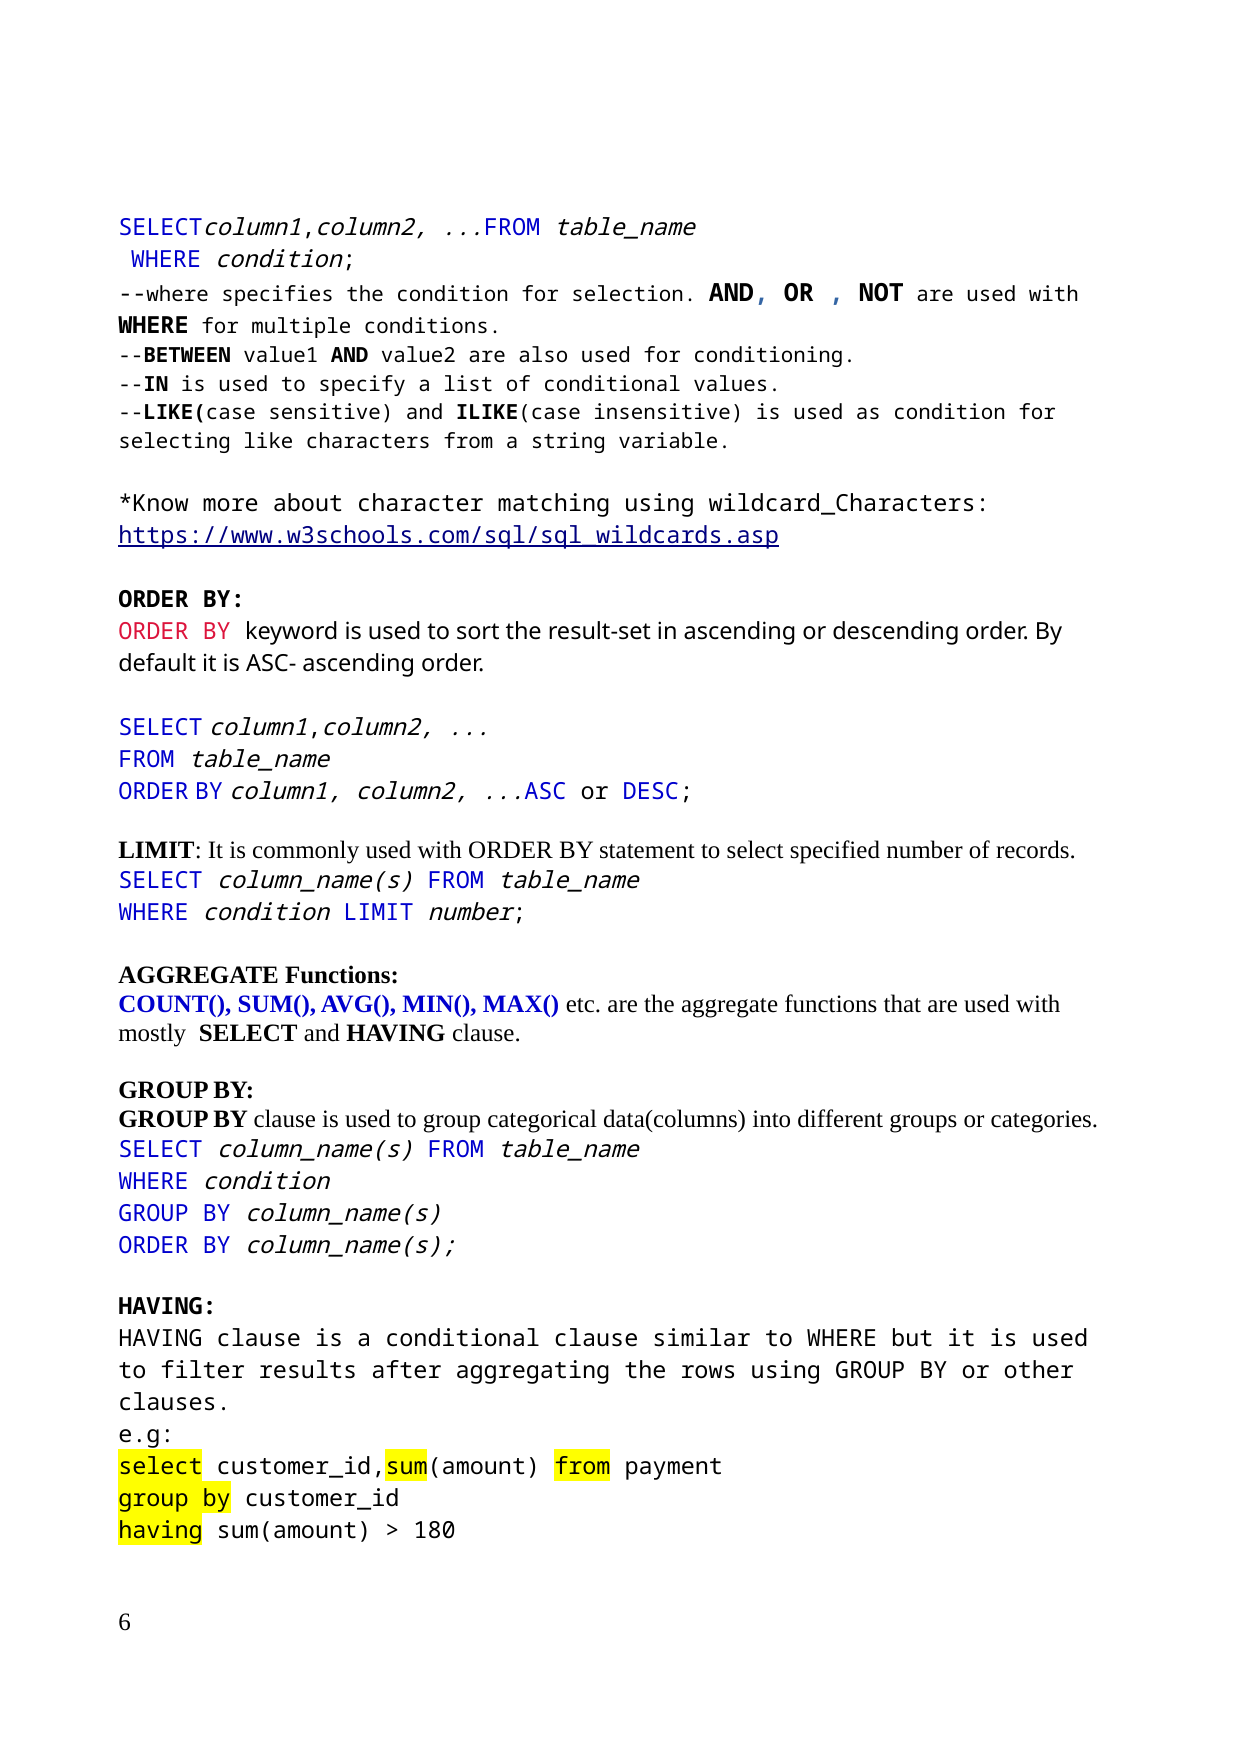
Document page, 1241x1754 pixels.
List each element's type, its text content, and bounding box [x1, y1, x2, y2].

text ORDER BY: [118, 582, 1122, 614]
text --BETWEEN value1 AND value2 are also used for conditioning. [118, 341, 1122, 369]
text --IN is used to specify a list of conditional values. [118, 369, 1122, 397]
text SELECT column1,column2, ... FROM table_name ORDER BY column1, column2, ...ASC or DESC; [118, 710, 1122, 806]
text LIMIT: It is commonly used with ORDER BY statement to select specified number of records. [118, 835, 1122, 863]
text --LIKE(case sensitive) and ILIKE(case insensitive) is used as condition for selecting like characters from a string variable. [118, 397, 1122, 454]
text HAVING: HAVING clause is a conditional clause similar to WHERE but it is used to filter results after aggregating the rows using GROUP BY or other clauses. [118, 1289, 1122, 1417]
text GROUP BY clause is used to group categorical data(columns) into different groups or categories. [118, 1104, 1122, 1133]
text e.g: [118, 1417, 1122, 1449]
text WHERE condition; [118, 242, 1122, 274]
text COUNT(), SUM(), AVG(), MIN(), MAX() etc. are the aggregate functions that are used with mostly SELECT and HAVING clause. [118, 989, 1122, 1046]
text AGGREGATE Functions: [118, 960, 1122, 989]
text *Know more about character matching using wildcard_Characters: [118, 486, 1122, 518]
text having sum(amount) > 180 [118, 1513, 1122, 1545]
text ORDER BY keyword is used to sort the result-set in ascending or descending order. By default it is ASC- ascending order. [118, 614, 1122, 678]
text https://www.w3schools.com/sql/sql_wildcards.asp [118, 518, 1122, 550]
text GROUP BY: [118, 1075, 1122, 1104]
text group by customer_id [118, 1481, 1122, 1513]
text SELECTcolumn1,column2, ...FROM table_name [118, 211, 1122, 242]
text --where specifies the condition for selection. AND, OR , NOT are used with WHERE for multiple conditions. [118, 274, 1122, 341]
text SELECT column_name(s) FROM table_name WHERE condition LIMIT number; [118, 863, 1122, 927]
text SELECT column_name(s) FROM table_name WHERE condition GROUP BY column_name(s) ORDER BY column_name(s); [118, 1133, 1122, 1261]
text select customer_id,sum(amount) from payment [118, 1449, 1122, 1481]
